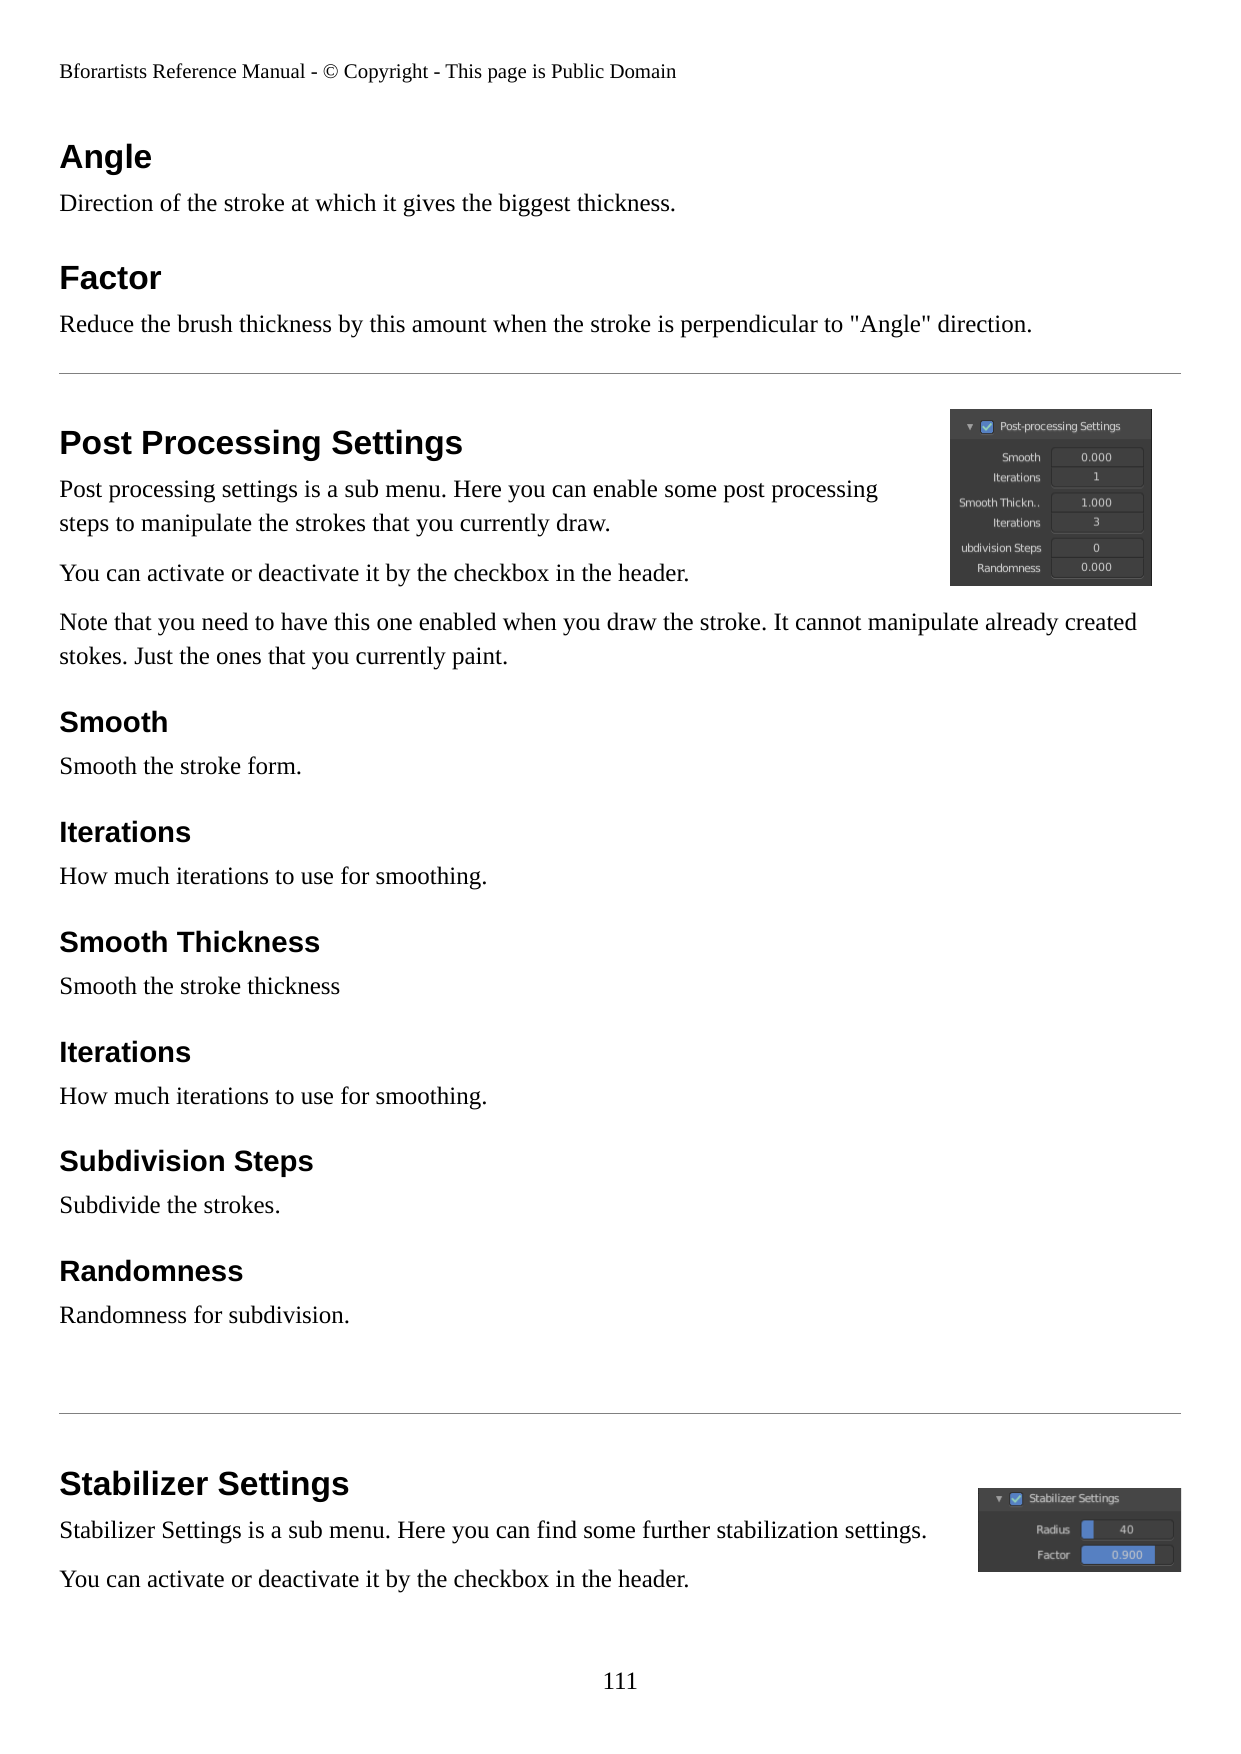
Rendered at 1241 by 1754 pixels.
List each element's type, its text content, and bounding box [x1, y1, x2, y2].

subtitle [1152, 423, 1181, 462]
subtitle Smooth Thickness [59, 924, 1181, 958]
text Subdivide the strokes. [59, 1191, 1181, 1219]
text You can activate or deactivate it by the checkbox in the header. [59, 558, 950, 586]
text Reduce the brush thickness by this amount when the stroke is perpendicular to "Angle" direction. [59, 309, 1181, 338]
text How much iterations to use for smoothing. [59, 861, 1181, 890]
text Smooth the stroke thickness [59, 971, 1181, 999]
text You can activate or deactivate it by the checkbox in the header. [59, 1564, 1181, 1593]
text Note that you need to have this one enabled when you draw the stroke. It cannot manipulate already created stokes. Just the ones that you currently paint. [59, 607, 1181, 670]
subtitle Iterations [59, 1034, 1181, 1068]
subtitle Angle [59, 137, 1181, 175]
subtitle Iterations [59, 815, 1181, 848]
subtitle Factor [59, 258, 1181, 296]
subtitle Post Processing Settings [59, 423, 950, 462]
text Stabilizer Settings is a sub menu. Here you can find some further stabilization settings. [59, 1515, 978, 1543]
subtitle Subdivision Steps [59, 1144, 1181, 1178]
subtitle Smooth [59, 705, 1181, 738]
picture [978, 1488, 1182, 1572]
subtitle Stabilizer Settings [59, 1464, 1181, 1502]
text How much iterations to use for smoothing. [59, 1081, 1181, 1109]
text Post processing settings is a sub menu. Here you can enable some post processing steps to manipulate the strokes that you currently draw. [59, 474, 950, 537]
text Smooth the stroke form. [59, 751, 1181, 780]
text Randomness for subdivision. [59, 1301, 1181, 1329]
text Direction of the stroke at which it gives the biggest thickness. [59, 188, 1181, 217]
subtitle Randomness [59, 1254, 1181, 1288]
picture [950, 409, 1152, 586]
